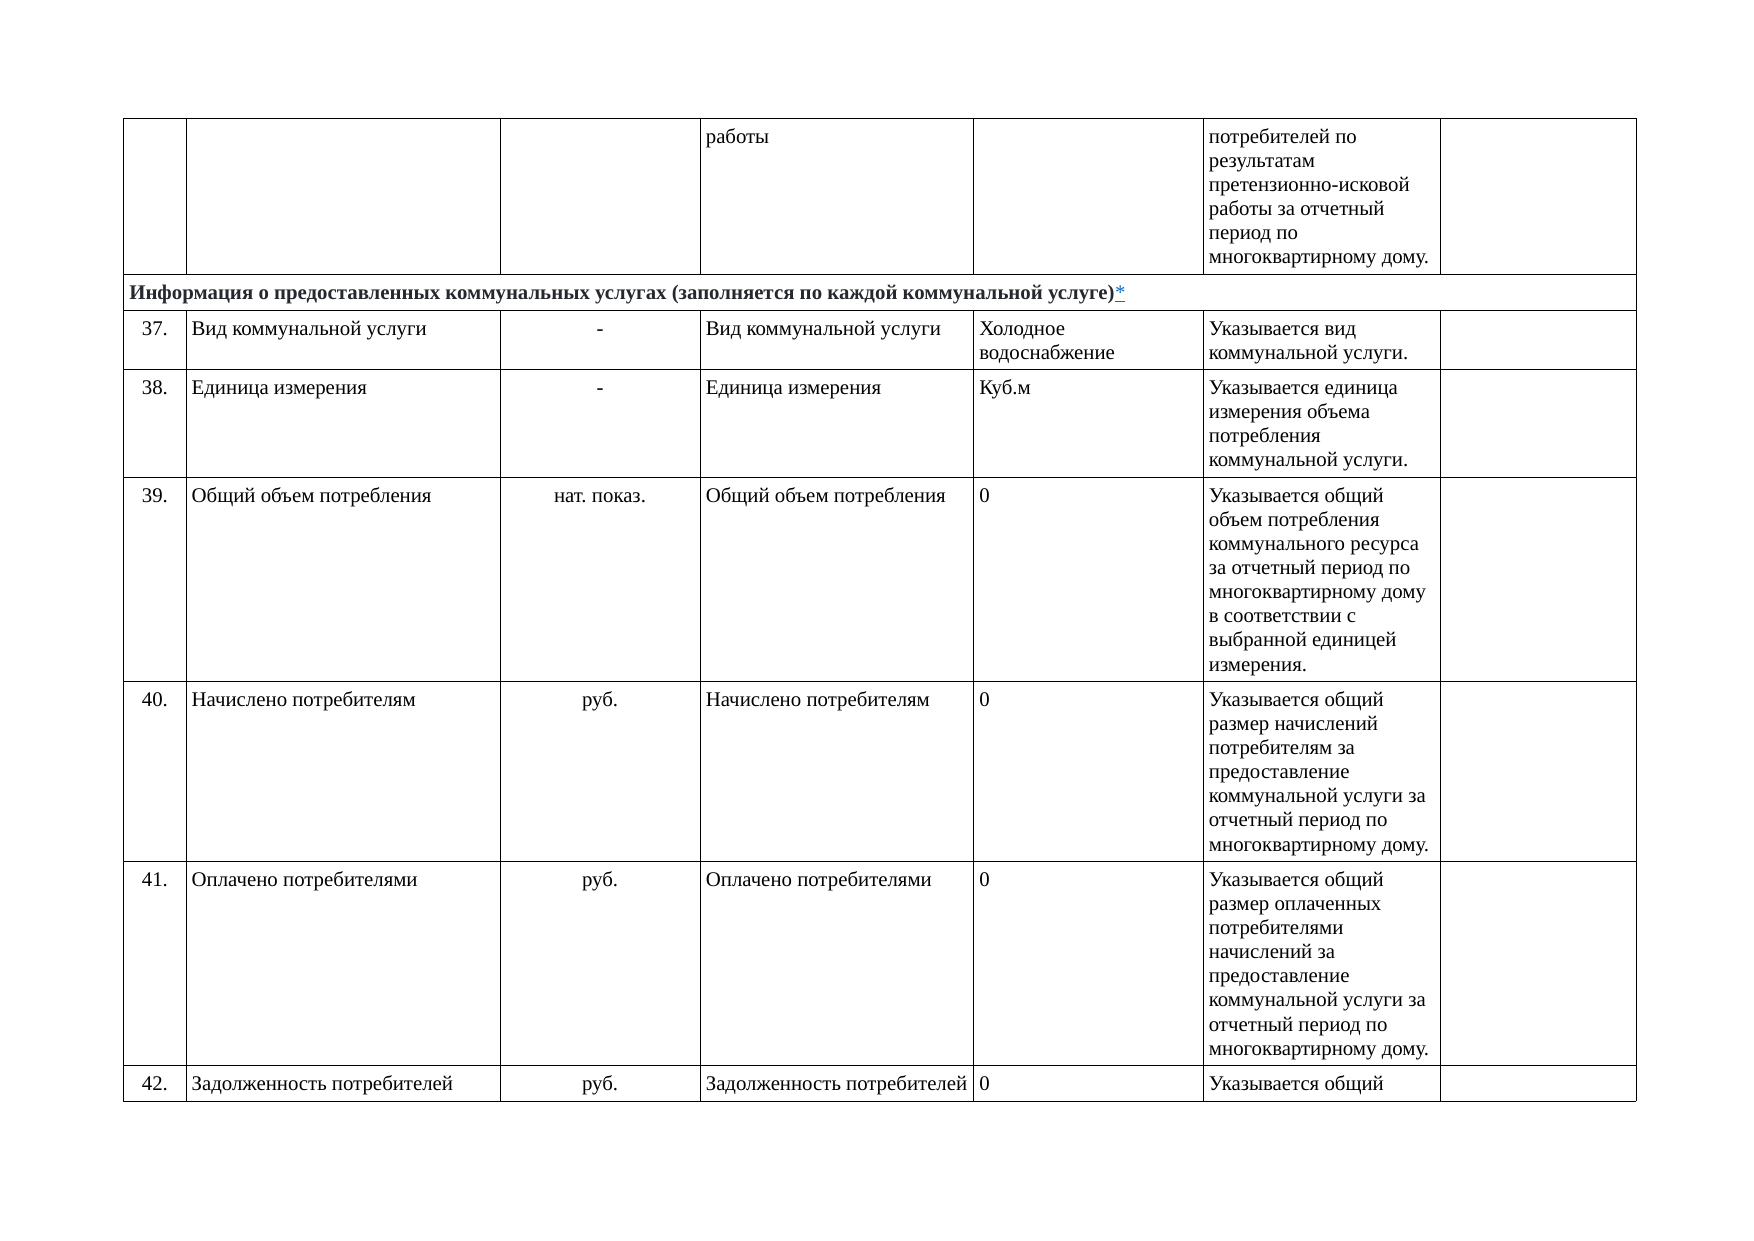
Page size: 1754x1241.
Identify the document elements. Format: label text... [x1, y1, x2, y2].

table_cell руб. [501, 682, 700, 861]
table_cell 42. [124, 1066, 186, 1101]
table_cell Общий объем потребления [187, 478, 500, 681]
table_cell Оплачено потребителями [701, 862, 973, 1065]
table_cell 0 [974, 862, 1203, 1065]
table_cell [1441, 862, 1636, 1065]
table_cell - [501, 370, 700, 477]
table_cell потребителей по результатам претензионно-исковой работы за отчетный период по многоквартирному дому. [1204, 119, 1440, 274]
table_cell [501, 119, 700, 274]
table_cell нат. показ. [501, 478, 700, 681]
table_cell Общий объем потребления [701, 478, 973, 681]
table_cell Указывается единица измерения объема потребления коммунальной услуги. [1204, 370, 1440, 477]
table_cell Куб.м [974, 370, 1203, 477]
table_cell 40. [124, 682, 186, 861]
table_cell [974, 119, 1203, 274]
table_cell [1441, 478, 1636, 681]
table_cell [1441, 311, 1636, 369]
table_cell [1441, 682, 1636, 861]
table_cell руб. [501, 1066, 700, 1101]
table_cell Указывается общий объем потребления коммунального ресурса за отчетный период по многоквартирному дому в соответствии с выбранной единицей измерения. [1204, 478, 1440, 681]
table_cell [1441, 370, 1636, 477]
table_cell 37. [124, 311, 186, 369]
table_cell Начислено потребителям [187, 682, 500, 861]
table_cell Задолженность потребителей [187, 1066, 500, 1101]
table_cell [187, 119, 500, 274]
table_cell Указывается общий размер оплаченных потребителями начислений за предоставление коммунальной услуги за отчетный период по многоквартирному дому. [1204, 862, 1440, 1065]
table_cell 41. [124, 862, 186, 1065]
table_cell работы [701, 119, 973, 274]
table_cell 39. [124, 478, 186, 681]
table_cell Указывается общий размер начислений потребителям за предоставление коммунальной услуги за отчетный период по многоквартирному дому. [1204, 682, 1440, 861]
table_cell Начислено потребителям [701, 682, 973, 861]
table_cell Оплачено потребителями [187, 862, 500, 1065]
table_cell [1441, 1066, 1636, 1101]
table_cell Указывается общий [1204, 1066, 1440, 1101]
table_cell Вид коммунальной услуги [701, 311, 973, 369]
table_cell 38. [124, 370, 186, 477]
table_cell [1441, 119, 1636, 274]
table_cell Холодное водоснабжение [974, 311, 1203, 369]
table_cell Единица измерения [187, 370, 500, 477]
table_cell [124, 119, 186, 274]
table_cell 0 [974, 682, 1203, 861]
table_cell Задолженность потребителей [701, 1066, 973, 1101]
table_cell Единица измерения [701, 370, 973, 477]
table_cell 0 [974, 1066, 1203, 1101]
table_cell Указывается вид коммунальной услуги. [1204, 311, 1440, 369]
table_cell Вид коммунальной услуги [187, 311, 500, 369]
table_cell - [501, 311, 700, 369]
table_cell Информация о предоставленных коммунальных услугах (заполняется по каждой коммунальной услуге)* [124, 275, 1636, 310]
table_cell 0 [974, 478, 1203, 681]
table_cell руб. [501, 862, 700, 1065]
